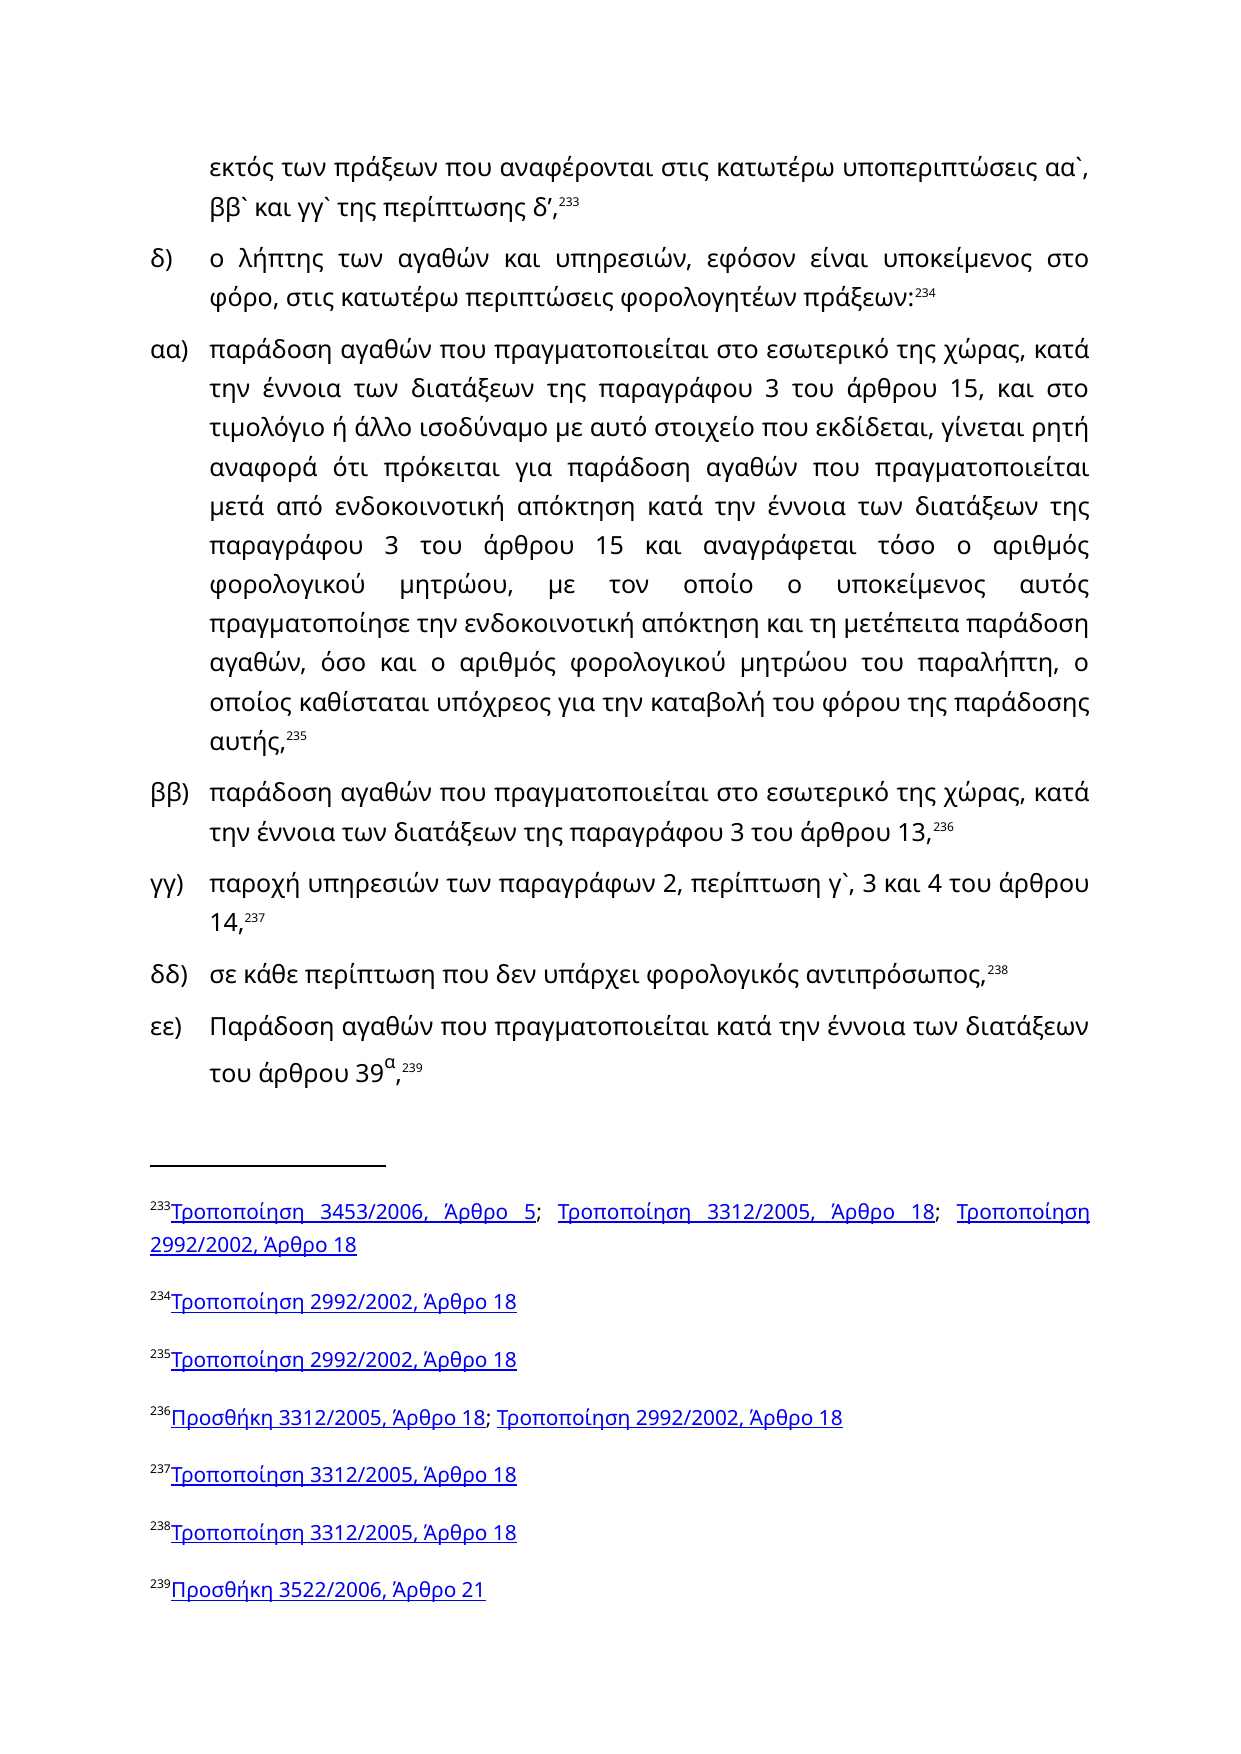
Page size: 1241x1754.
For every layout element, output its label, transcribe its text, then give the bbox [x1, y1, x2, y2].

list δδ) σε κάθε περίπτωση που δεν υπάρχει φορολογικός αντιπρόσωπος, [150, 957, 1090, 991]
list γγ) παροχή υπηρεσιών των παραγράφων 2, περίπτωση γ`, 3 και 4 του άρθρου 14, [150, 866, 1090, 939]
text Τροποποίηση 2992/2002, Άρθρο 18 [150, 1287, 1090, 1316]
text Τροποποίηση 3453/2006, Άρθρο 5; Τροποποίηση 3312/2005, Άρθρο 18; Τροποποίηση 2992/2002, Άρθρο 18 [150, 1197, 1090, 1258]
list δ) ο λήπτης των αγαθών και υπηρεσιών, εφόσον είναι υποκείμενος στο φόρο, στις κατωτέρω περιπτώσεις φορολογητέων πράξεων: [150, 241, 1090, 314]
text Προσθήκη 3312/2005, Άρθρο 18; Τροποποίηση 2992/2002, Άρθρο 18 [150, 1403, 1090, 1431]
text Τροποποίηση 3312/2005, Άρθρο 18 [150, 1518, 1090, 1546]
list εκτός των πράξεων που αναφέρονται στις κατωτέρω υποπεριπτώσεις αα`, ββ` και γγ` της περίπτωσης δ’, [150, 150, 1090, 223]
list αα) παράδοση αγαθών που πραγματοποιείται στο εσωτερικό της χώρας, κατά την έννοια των διατάξεων της παραγράφου 3 του άρθρου 15, και στο τιμολόγιο ή άλλο ισοδύναμο με αυτό στοιχείο που εκδίδεται, γίνεται ρητή αναφορά ότι πρόκειται για παράδοση αγαθών που πραγματοποιείται μετά από ενδοκοινοτική απόκτηση κατά την έννοια των διατάξεων της παραγράφου 3 του άρθρου 15 και αναγράφεται τόσο ο αριθμός φορολογικού μητρώου, με τον οποίο ο υποκείμενος αυτός πραγματοποίησε την ενδοκοινοτική απόκτηση και τη μετέπειτα παράδοση αγαθών, όσο και ο αριθμός φορολογικού μητρώου του παραλήπτη, ο οποίος καθίσταται υπόχρεος για την καταβολή του φόρου της παράδοσης αυτής, [150, 332, 1090, 757]
text Τροποποίηση 2992/2002, Άρθρο 18 [150, 1345, 1090, 1373]
text Προσθήκη 3522/2006, Άρθρο 21 [150, 1576, 1090, 1604]
list ββ) παράδοση αγαθών που πραγματοποιείται στο εσωτερικό της χώρας, κατά την έννοια των διατάξεων της παραγράφου 3 του άρθρου 13, [150, 775, 1090, 848]
text Τροποποίηση 3312/2005, Άρθρο 18 [150, 1460, 1090, 1489]
list εε) Παράδοση αγαθών που πραγματοποιείται κατά την έννοια των διατάξεων του άρθρου 39α, [150, 1008, 1090, 1091]
